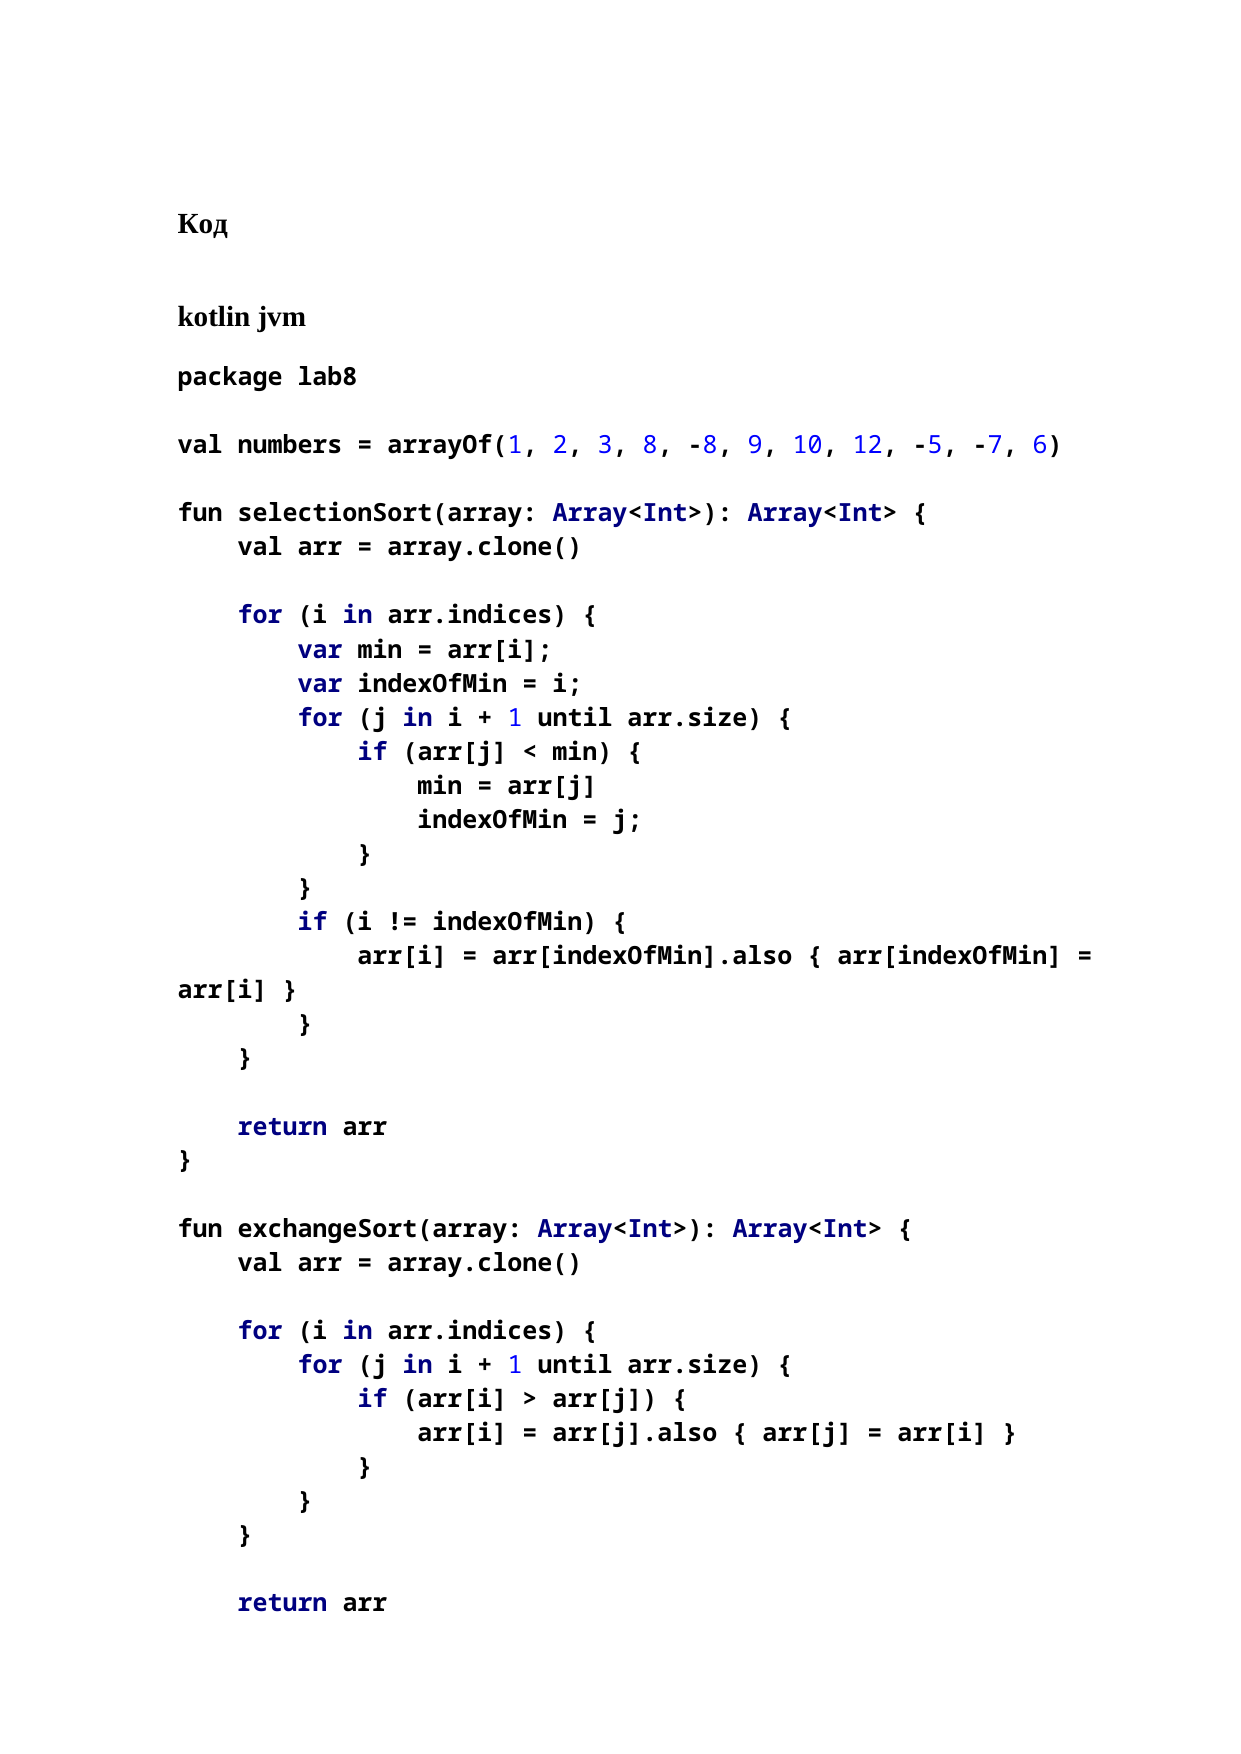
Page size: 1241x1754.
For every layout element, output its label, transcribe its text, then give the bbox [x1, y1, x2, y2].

text for (j in i + 1 until arr.size) { [177, 1347, 1152, 1381]
text } [177, 1517, 1152, 1551]
text val arr = array.clone() [177, 1244, 1152, 1278]
text arr[i] = arr[j].also { arr[j] = arr[i] } [177, 1415, 1152, 1449]
text } [177, 870, 1152, 904]
text } [177, 836, 1152, 870]
text arr[i] = arr[indexOfMin].also { arr[indexOfMin] = arr[i] } [177, 938, 1152, 1006]
text } [177, 1449, 1152, 1483]
text } [177, 1483, 1152, 1517]
text } [177, 1142, 1152, 1176]
text val numbers = arrayOf(1, 2, 3, 8, -8, 9, 10, 12, -5, -7, 6) [177, 427, 1152, 461]
text for (i in arr.indices) { [177, 1312, 1152, 1347]
text kotlin jvm [177, 299, 1152, 333]
text if (arr[j] < min) { [177, 733, 1152, 767]
text indexOfMin = j; [177, 802, 1152, 836]
text Код [177, 207, 1152, 240]
text var indexOfMin = i; [177, 665, 1152, 699]
text var min = arr[i]; [177, 631, 1152, 665]
text val arr = array.clone() [177, 529, 1152, 563]
text for (i in arr.indices) { [177, 597, 1152, 631]
text min = arr[j] [177, 767, 1152, 802]
text if (arr[i] > arr[j]) { [177, 1381, 1152, 1415]
text } [177, 1006, 1152, 1040]
text fun exchangeSort(array: Array<Int>): Array<Int> { [177, 1210, 1152, 1244]
text if (i != indexOfMin) { [177, 904, 1152, 938]
text fun selectionSort(array: Array<Int>): Array<Int> { [177, 495, 1152, 529]
text return arr [177, 1585, 1152, 1619]
text return arr [177, 1108, 1152, 1142]
text package lab8 [177, 359, 1152, 393]
text for (j in i + 1 until arr.size) { [177, 699, 1152, 733]
text } [177, 1040, 1152, 1074]
